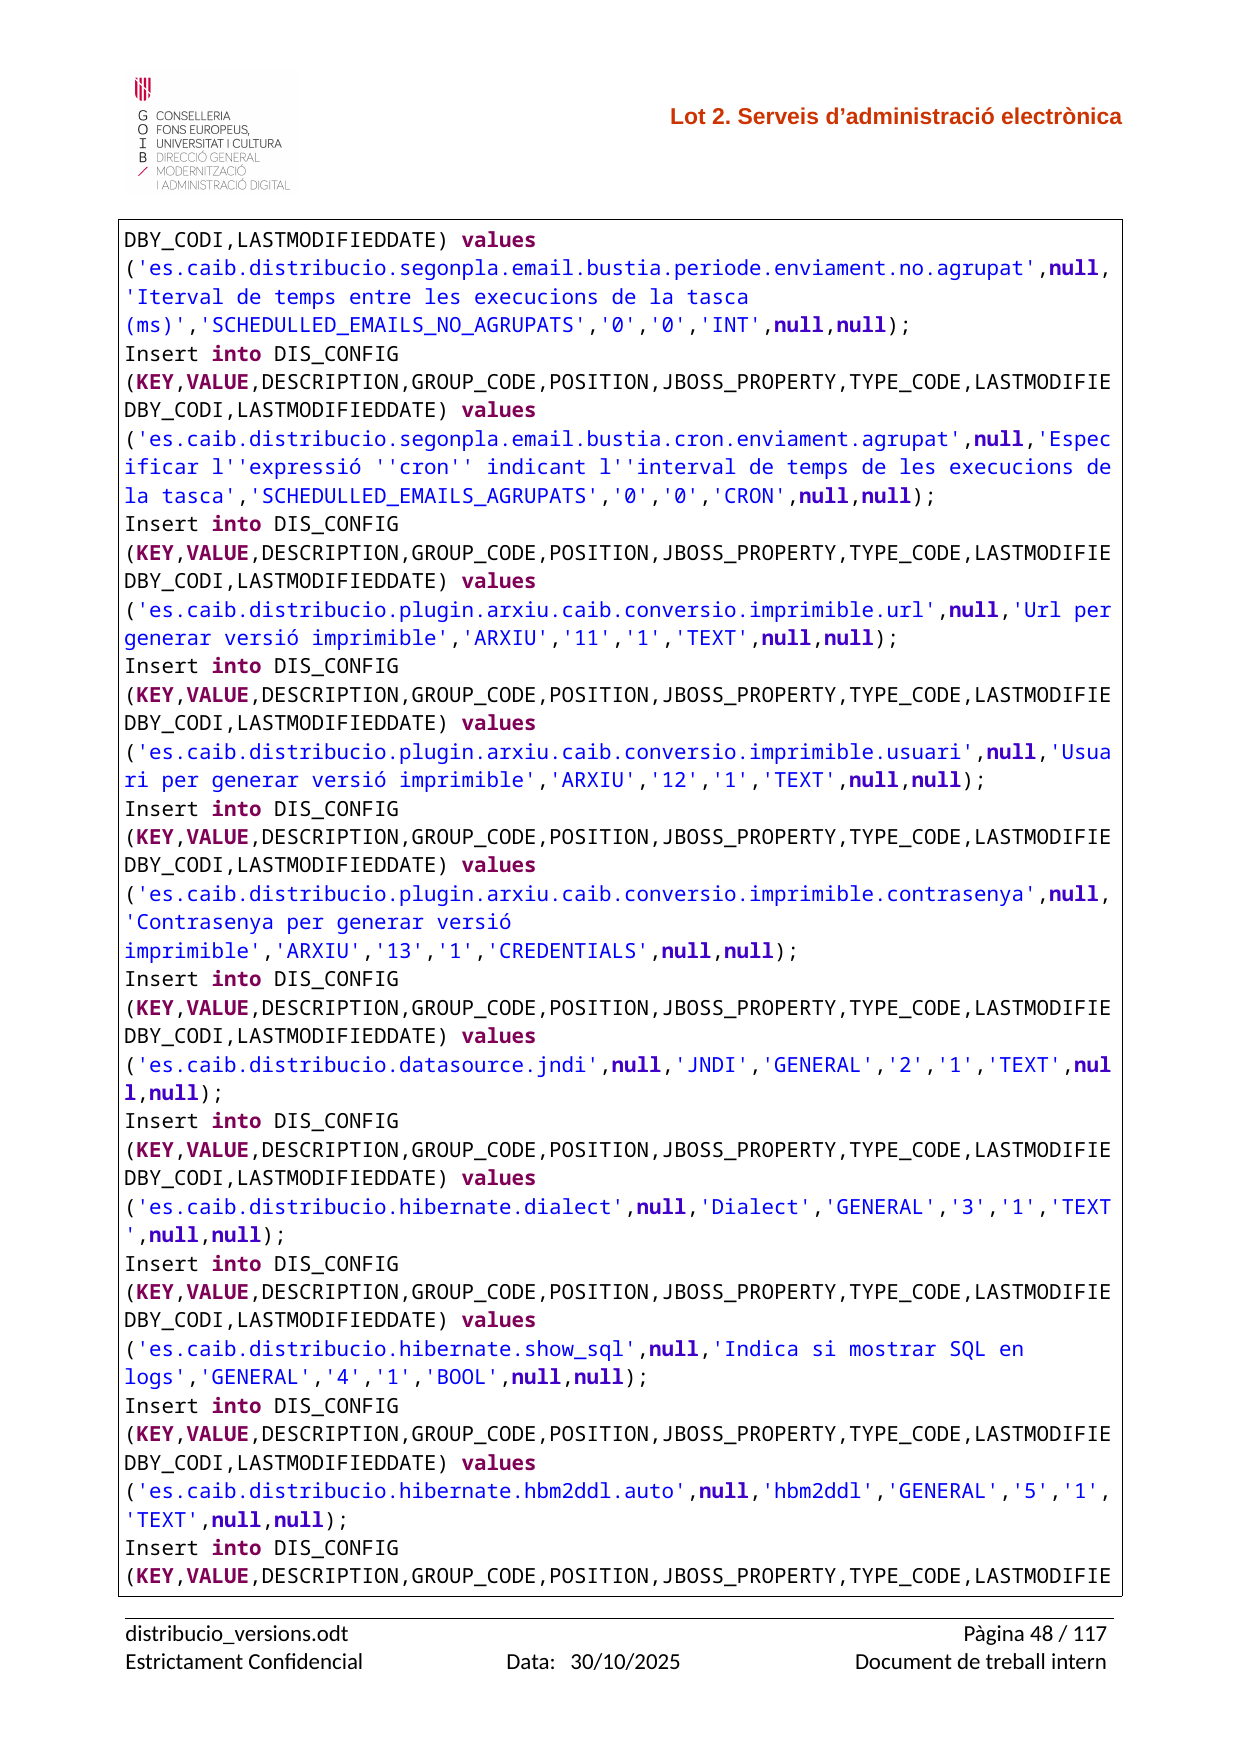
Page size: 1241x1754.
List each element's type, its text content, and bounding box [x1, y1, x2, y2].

table_header DBY_CODI,LASTMODIFIEDDATE) values ('es.caib.distribucio.segonpla.email.bustia.periode.enviament.no.agrupat',null,'Iterval de temps entre les execucions de la tasca (ms)','SCHEDULLED_EMAILS_NO_AGRUPATS','0','0','INT',null,null); Insert into DIS_CONFIG (KEY,VALUE,DESCRIPTION,GROUP_CODE,POSITION,JBOSS_PROPERTY,TYPE_CODE,LASTMODIFIEDBY_CODI,LASTMODIFIEDDATE) values ('es.caib.distribucio.segonpla.email.bustia.cron.enviament.agrupat',null,'Especificar l''expressió ''cron'' indicant l''interval de temps de les execucions de la tasca','SCHEDULLED_EMAILS_AGRUPATS','0','0','CRON',null,null); Insert into DIS_CONFIG (KEY,VALUE,DESCRIPTION,GROUP_CODE,POSITION,JBOSS_PROPERTY,TYPE_CODE,LASTMODIFIEDBY_CODI,LASTMODIFIEDDATE) values ('es.caib.distribucio.plugin.arxiu.caib.conversio.imprimible.url',null,'Url per generar versió imprimible','ARXIU','11','1','TEXT',null,null); Insert into DIS_CONFIG (KEY,VALUE,DESCRIPTION,GROUP_CODE,POSITION,JBOSS_PROPERTY,TYPE_CODE,LASTMODIFIEDBY_CODI,LASTMODIFIEDDATE) values ('es.caib.distribucio.plugin.arxiu.caib.conversio.imprimible.usuari',null,'Usuari per generar versió imprimible','ARXIU','12','1','TEXT',null,null); Insert into DIS_CONFIG (KEY,VALUE,DESCRIPTION,GROUP_CODE,POSITION,JBOSS_PROPERTY,TYPE_CODE,LASTMODIFIEDBY_CODI,LASTMODIFIEDDATE) values ('es.caib.distribucio.plugin.arxiu.caib.conversio.imprimible.contrasenya',null,'Contrasenya per generar versió imprimible','ARXIU','13','1','CREDENTIALS',null,null); Insert into DIS_CONFIG (KEY,VALUE,DESCRIPTION,GROUP_CODE,POSITION,JBOSS_PROPERTY,TYPE_CODE,LASTMODIFIEDBY_CODI,LASTMODIFIEDDATE) values ('es.caib.distribucio.datasource.jndi',null,'JNDI','GENERAL','2','1','TEXT',null,null); Insert into DIS_CONFIG (KEY,VALUE,DESCRIPTION,GROUP_CODE,POSITION,JBOSS_PROPERTY,TYPE_CODE,LASTMODIFIEDBY_CODI,LASTMODIFIEDDATE) values ('es.caib.distribucio.hibernate.dialect',null,'Dialect','GENERAL','3','1','TEXT',null,null); Insert into DIS_CONFIG (KEY,VALUE,DESCRIPTION,GROUP_CODE,POSITION,JBOSS_PROPERTY,TYPE_CODE,LASTMODIFIEDBY_CODI,LASTMODIFIEDDATE) values ('es.caib.distribucio.hibernate.show_sql',null,'Indica si mostrar SQL en logs','GENERAL','4','1','BOOL',null,null); Insert into DIS_CONFIG (KEY,VALUE,DESCRIPTION,GROUP_CODE,POSITION,JBOSS_PROPERTY,TYPE_CODE,LASTMODIFIEDBY_CODI,LASTMODIFIEDDATE) values ('es.caib.distribucio.hibernate.hbm2ddl.auto',null,'hbm2ddl','GENERAL','5','1','TEXT',null,null); Insert into DIS_CONFIG (KEY,VALUE,DESCRIPTION,GROUP_CODE,POSITION,JBOSS_PROPERTY,TYPE_CODE,LASTMODIFIE [119, 220, 1122, 1596]
picture [126, 70, 299, 197]
